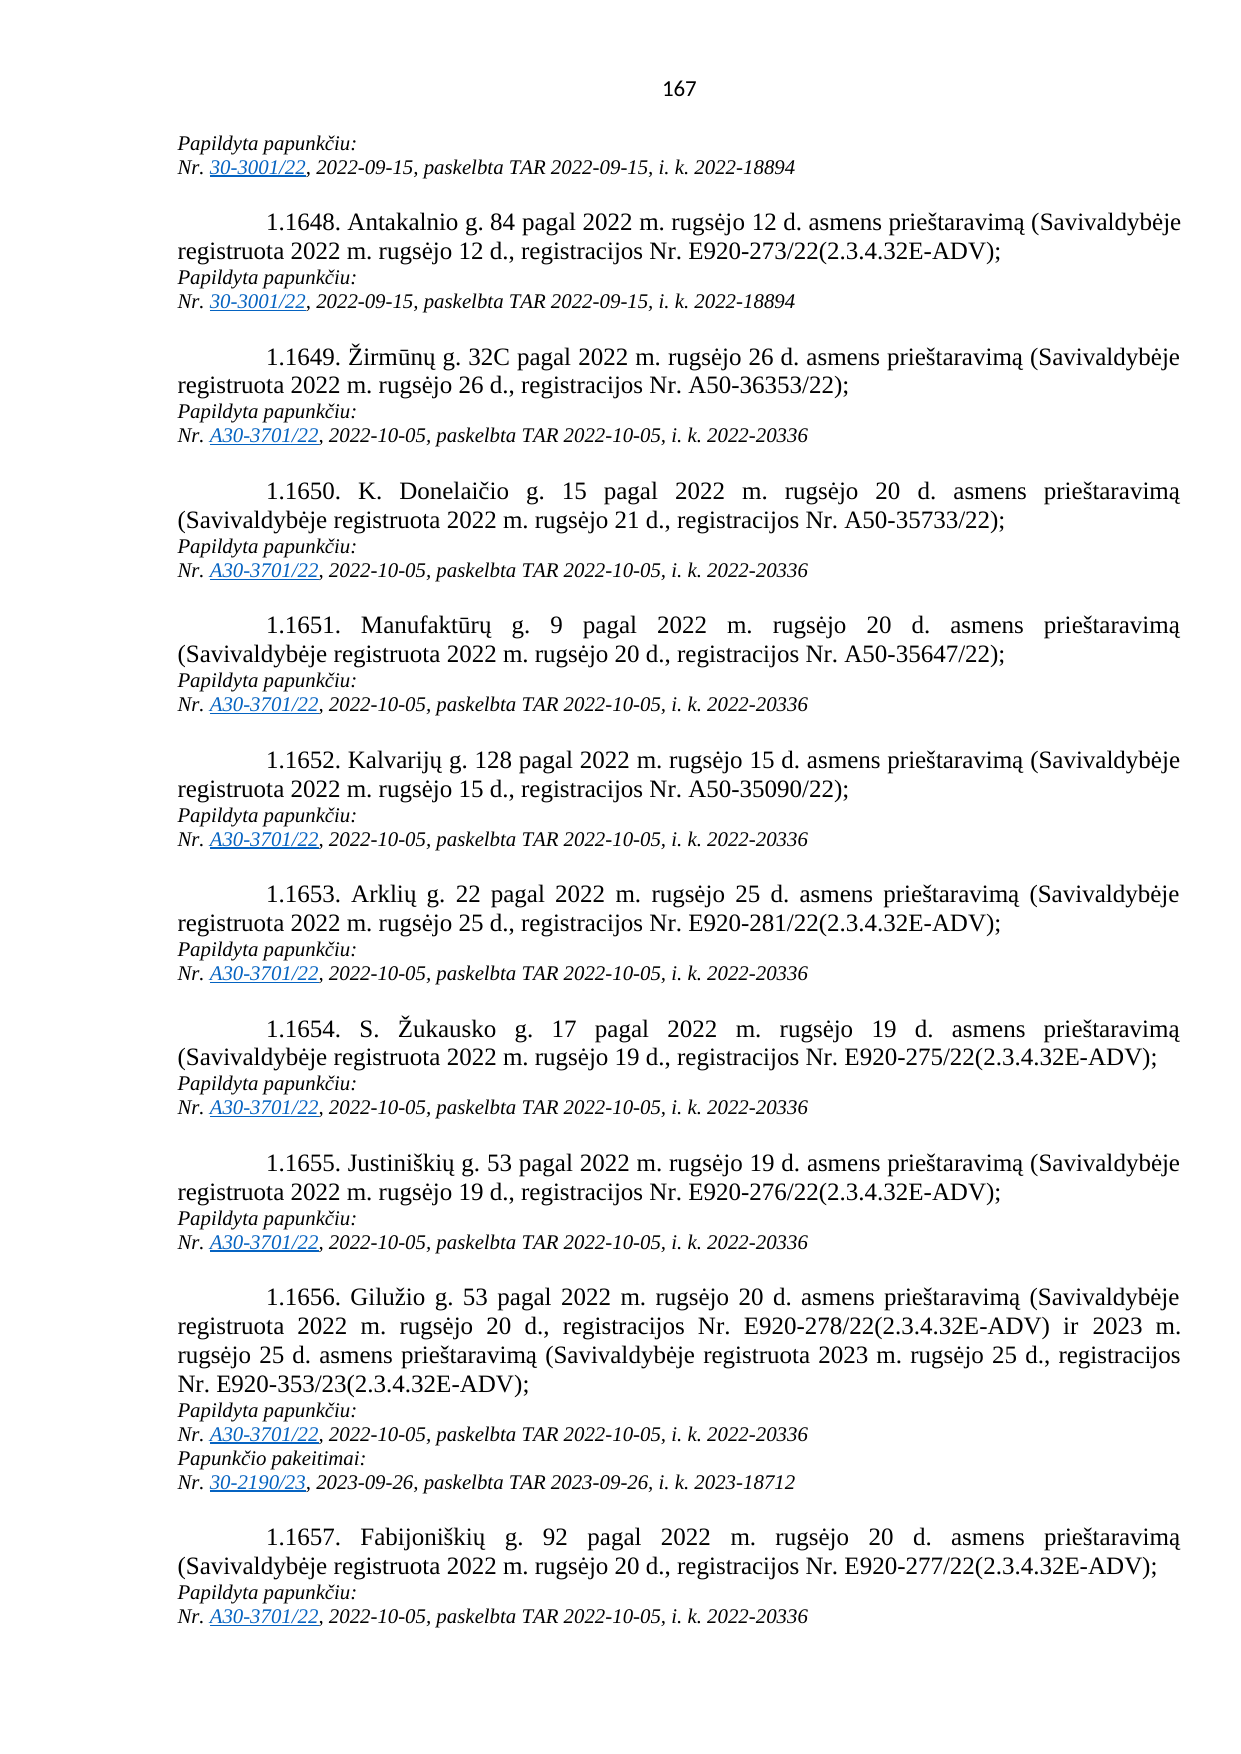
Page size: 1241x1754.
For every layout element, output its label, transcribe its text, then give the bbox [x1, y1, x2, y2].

text 1.1651. Manufaktūrų g. 9 pagal 2022 m. rugsėjo 20 d. asmens prieštaravimą (Savivaldybėje registruota 2022 m. rugsėjo 20 d., registracijos Nr. A50-35647/22); [177, 611, 1181, 668]
text Nr. A30-3701/22, 2022-10-05, paskelbta TAR 2022-10-05, i. k. 2022-20336 [177, 692, 1181, 716]
text Papildyta papunkčiu: [177, 1206, 1181, 1230]
text Nr. A30-3701/22, 2022-10-05, paskelbta TAR 2022-10-05, i. k. 2022-20336 [177, 961, 1181, 985]
text Papildyta papunkčiu: [177, 265, 1181, 289]
text 1.1649. Žirmūnų g. 32C pagal 2022 m. rugsėjo 26 d. asmens prieštaravimą (Savivaldybėje registruota 2022 m. rugsėjo 26 d., registracijos Nr. A50-36353/22); [177, 342, 1181, 399]
text 1.1653. Arklių g. 22 pagal 2022 m. rugsėjo 25 d. asmens prieštaravimą (Savivaldybėje registruota 2022 m. rugsėjo 25 d., registracijos Nr. E920-281/22(2.3.4.32E-ADV); [177, 879, 1181, 937]
text Nr. 30-3001/22, 2022-09-15, paskelbta TAR 2022-09-15, i. k. 2022-18894 [177, 289, 1181, 313]
text 1.1656. Gilužio g. 53 pagal 2022 m. rugsėjo 20 d. asmens prieštaravimą (Savivaldybėje registruota 2022 m. rugsėjo 20 d., registracijos Nr. E920-278/22(2.3.4.32E-ADV) ir 2023 m. rugsėjo 25 d. asmens prieštaravimą (Savivaldybėje registruota 2023 m. rugsėjo 25 d., registracijos Nr. E920-353/23(2.3.4.32E-ADV); [177, 1282, 1181, 1397]
text Nr. A30-3701/22, 2022-10-05, paskelbta TAR 2022-10-05, i. k. 2022-20336 [177, 1230, 1181, 1254]
text 1.1650. K. Donelaičio g. 15 pagal 2022 m. rugsėjo 20 d. asmens prieštaravimą (Savivaldybėje registruota 2022 m. rugsėjo 21 d., registracijos Nr. A50-35733/22); [177, 476, 1181, 534]
text Papildyta papunkčiu: [177, 1397, 1181, 1422]
text Papildyta papunkčiu: [177, 1580, 1181, 1604]
text Papildyta papunkčiu: [177, 399, 1181, 423]
text Papildyta papunkčiu: [177, 131, 1181, 155]
text Papildyta papunkčiu: [177, 937, 1181, 961]
text Nr. 30-2190/23, 2023-09-26, paskelbta TAR 2023-09-26, i. k. 2023-18712 [177, 1470, 1181, 1494]
text Nr. A30-3701/22, 2022-10-05, paskelbta TAR 2022-10-05, i. k. 2022-20336 [177, 1422, 1181, 1446]
text Nr. 30-3001/22, 2022-09-15, paskelbta TAR 2022-09-15, i. k. 2022-18894 [177, 155, 1181, 179]
text 1.1648. Antakalnio g. 84 pagal 2022 m. rugsėjo 12 d. asmens prieštaravimą (Savivaldybėje registruota 2022 m. rugsėjo 12 d., registracijos Nr. E920-273/22(2.3.4.32E-ADV); [177, 207, 1181, 265]
text Nr. A30-3701/22, 2022-10-05, paskelbta TAR 2022-10-05, i. k. 2022-20336 [177, 1604, 1181, 1628]
text Nr. A30-3701/22, 2022-10-05, paskelbta TAR 2022-10-05, i. k. 2022-20336 [177, 423, 1181, 447]
text Papildyta papunkčiu: [177, 668, 1181, 692]
text 1.1655. Justiniškių g. 53 pagal 2022 m. rugsėjo 19 d. asmens prieštaravimą (Savivaldybėje registruota 2022 m. rugsėjo 19 d., registracijos Nr. E920-276/22(2.3.4.32E-ADV); [177, 1148, 1181, 1206]
text Papildyta papunkčiu: [177, 802, 1181, 827]
text 1.1652. Kalvarijų g. 128 pagal 2022 m. rugsėjo 15 d. asmens prieštaravimą (Savivaldybėje registruota 2022 m. rugsėjo 15 d., registracijos Nr. A50-35090/22); [177, 745, 1181, 802]
text Nr. A30-3701/22, 2022-10-05, paskelbta TAR 2022-10-05, i. k. 2022-20336 [177, 558, 1181, 582]
text Nr. A30-3701/22, 2022-10-05, paskelbta TAR 2022-10-05, i. k. 2022-20336 [177, 1095, 1181, 1119]
text Papildyta papunkčiu: [177, 1071, 1181, 1095]
text Nr. A30-3701/22, 2022-10-05, paskelbta TAR 2022-10-05, i. k. 2022-20336 [177, 827, 1181, 851]
text Papunkčio pakeitimai: [177, 1446, 1181, 1470]
text 1.1657. Fabijoniškių g. 92 pagal 2022 m. rugsėjo 20 d. asmens prieštaravimą (Savivaldybėje registruota 2022 m. rugsėjo 20 d., registracijos Nr. E920-277/22(2.3.4.32E-ADV); [177, 1522, 1181, 1580]
text 1.1654. S. Žukausko g. 17 pagal 2022 m. rugsėjo 19 d. asmens prieštaravimą (Savivaldybėje registruota 2022 m. rugsėjo 19 d., registracijos Nr. E920-275/22(2.3.4.32E-ADV); [177, 1014, 1181, 1071]
text Papildyta papunkčiu: [177, 534, 1181, 558]
